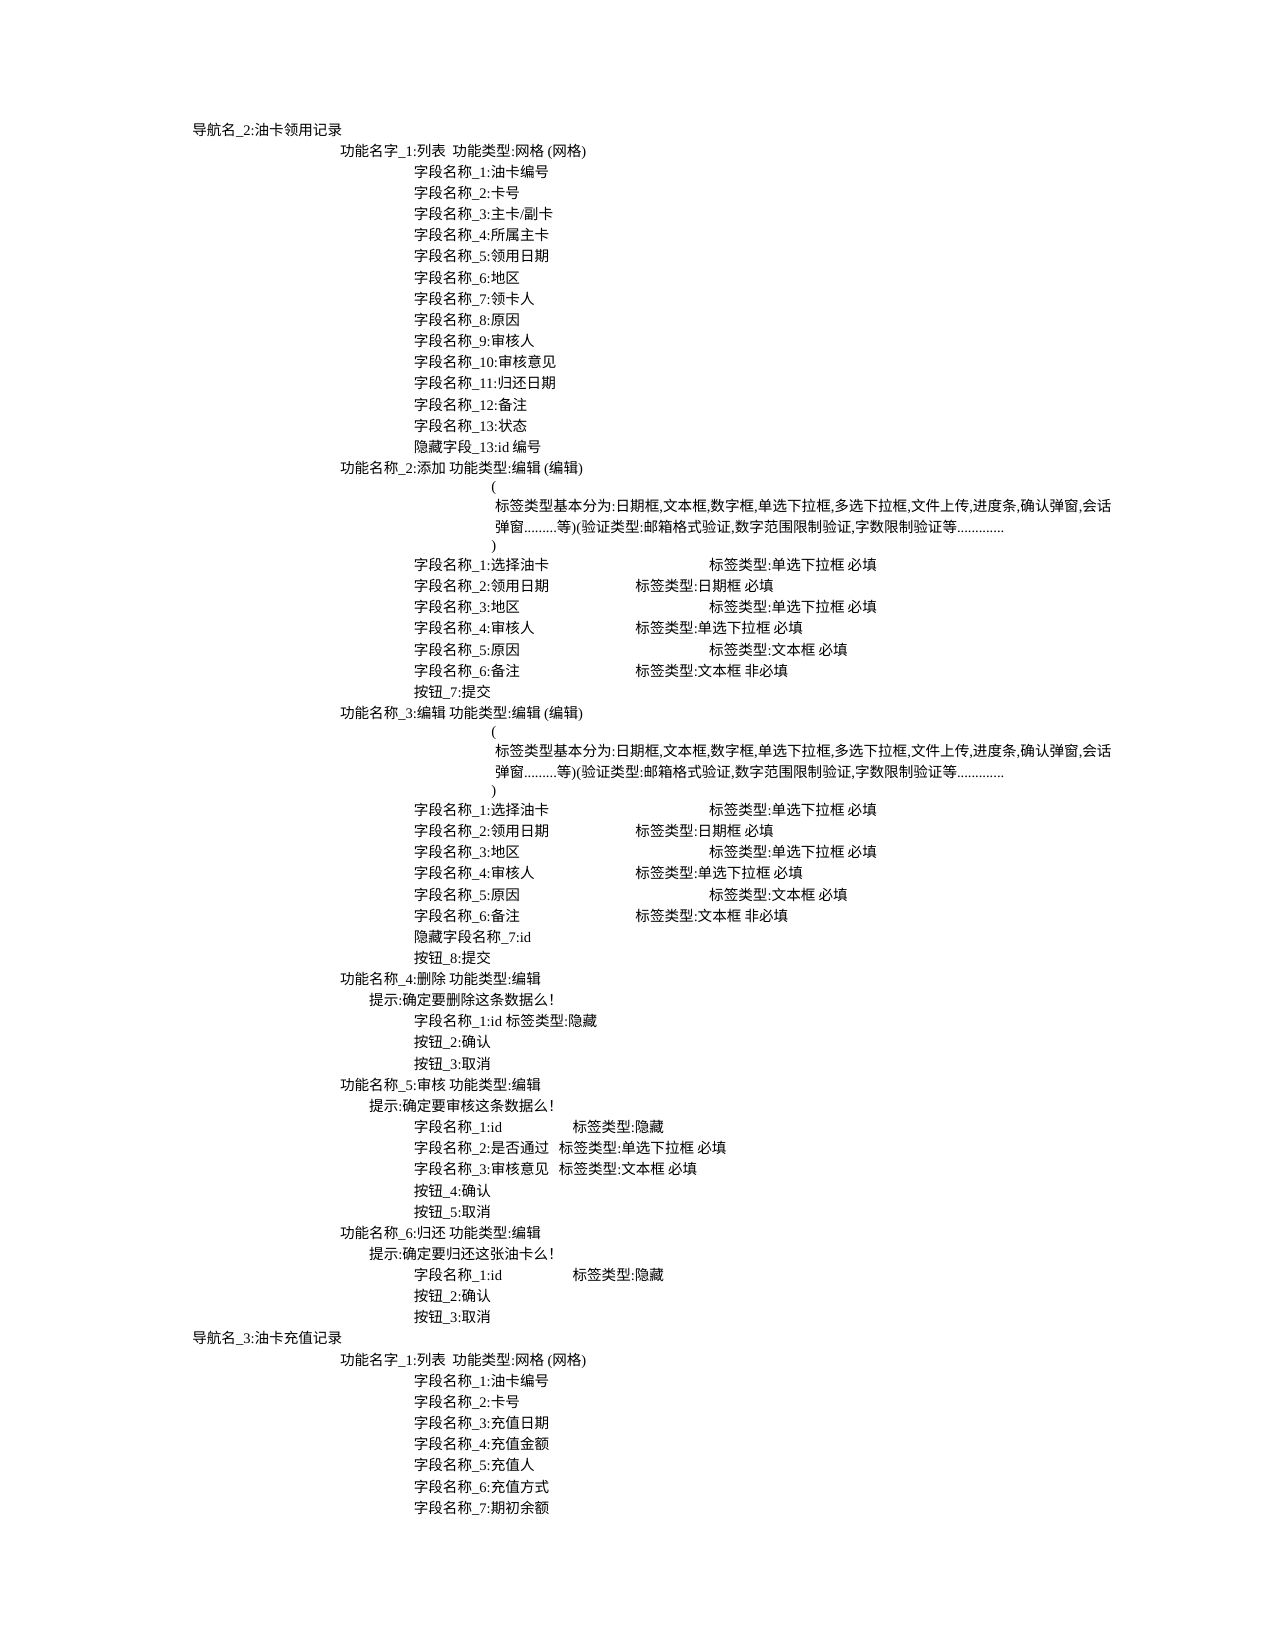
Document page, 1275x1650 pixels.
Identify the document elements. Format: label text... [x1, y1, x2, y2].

text 导航名_3:油卡充值记录 [118, 1327, 1157, 1348]
text 字段名称_4:所属主卡 [118, 224, 1157, 245]
text 功能名称_2:添加 功能类型:编辑 (编辑) [118, 456, 1157, 478]
text 字段名称_5:原因 标签类型:文本框 必填 [118, 638, 1157, 659]
text 功能名字_1:列表 功能类型:网格 (网格) [118, 139, 1157, 160]
text 字段名称_10:审核意见 [118, 351, 1157, 372]
text 字段名称_2:领用日期 标签类型:日期框 必填 [118, 819, 1157, 841]
text 字段名称_1:选择油卡 标签类型:单选下拉框 必填 [118, 553, 1157, 574]
text 功能名称_4:删除 功能类型:编辑 [118, 968, 1157, 989]
text 字段名称_7:期初余额 [118, 1496, 1157, 1517]
text 按钮_2:确认 [118, 1285, 1157, 1306]
text 字段名称_1:油卡编号 [118, 1369, 1157, 1391]
text 字段名称_1:id 标签类型:隐藏 [118, 1264, 1157, 1285]
text 字段名称_6:备注 标签类型:文本框 非必填 [118, 904, 1157, 925]
text 字段名称_5:充值人 [118, 1454, 1157, 1475]
text 字段名称_2:卡号 [118, 1391, 1157, 1412]
text 字段名称_5:原因 标签类型:文本框 必填 [118, 883, 1157, 904]
text 功能名字_1:列表 功能类型:网格 (网格) [118, 1348, 1157, 1369]
text 功能名称_5:审核 功能类型:编辑 [118, 1073, 1157, 1094]
text 字段名称_9:审核人 [118, 329, 1157, 351]
text 标签类型基本分为:日期框,文本框,数字框,单选下拉框,多选下拉框,文件上传,进度条,确认弹窗,会话 弹窗.........等)(验证类型:邮箱格式验证,数字范围限制验证,字数限制验证等............. [118, 494, 1157, 537]
text 隐藏字段名称_7:id [118, 925, 1157, 946]
text 功能名称_3:编辑 功能类型:编辑 (编辑) [118, 701, 1157, 723]
text 字段名称_3:主卡/副卡 [118, 203, 1157, 224]
text 标签类型基本分为:日期框,文本框,数字框,单选下拉框,多选下拉框,文件上传,进度条,确认弹窗,会话 弹窗.........等)(验证类型:邮箱格式验证,数字范围限制验证,字数限制验证等............. [118, 739, 1157, 782]
text 提示:确定要删除这条数据么！ [118, 989, 1157, 1010]
text 字段名称_11:归还日期 [118, 372, 1157, 393]
text 隐藏字段_13:id编号 [118, 435, 1157, 456]
text 按钮_7:提交 [118, 680, 1157, 701]
text 提示:确定要审核这条数据么！ [118, 1094, 1157, 1116]
text 字段名称_3:地区 标签类型:单选下拉框 必填 [118, 596, 1157, 617]
text 字段名称_4:审核人 标签类型:单选下拉框 必填 [118, 617, 1157, 638]
text 字段名称_1:id 标签类型:隐藏 [118, 1010, 1157, 1031]
text 字段名称_1:选择油卡 标签类型:单选下拉框 必填 [118, 798, 1157, 819]
text 字段名称_3:审核意见 标签类型:文本框 必填 [118, 1158, 1157, 1179]
text 字段名称_2:是否通过 标签类型:单选下拉框 必填 [118, 1137, 1157, 1158]
text 字段名称_2:卡号 [118, 182, 1157, 203]
text 字段名称_5:领用日期 [118, 245, 1157, 266]
text 按钮_3:取消 [118, 1052, 1157, 1073]
text 字段名称_7:领卡人 [118, 287, 1157, 308]
text 按钮_4:确认 [118, 1179, 1157, 1200]
text 提示:确定要归还这张油卡么！ [118, 1242, 1157, 1264]
text 功能名称_6:归还 功能类型:编辑 [118, 1221, 1157, 1242]
text ( [118, 478, 1157, 494]
text ) [118, 782, 1157, 798]
text 字段名称_3:充值日期 [118, 1412, 1157, 1433]
text ( [118, 723, 1157, 739]
text 字段名称_6:地区 [118, 266, 1157, 287]
text 字段名称_6:备注 标签类型:文本框 非必填 [118, 659, 1157, 680]
text 按钮_2:确认 [118, 1031, 1157, 1052]
text 按钮_3:取消 [118, 1306, 1157, 1327]
text ) [118, 537, 1157, 553]
text 导航名_2:油卡领用记录 [118, 118, 1157, 139]
text 按钮_5:取消 [118, 1200, 1157, 1221]
text 按钮_8:提交 [118, 946, 1157, 968]
text 字段名称_6:充值方式 [118, 1475, 1157, 1496]
text 字段名称_3:地区 标签类型:单选下拉框 必填 [118, 841, 1157, 862]
text 字段名称_1:油卡编号 [118, 160, 1157, 182]
text 字段名称_12:备注 [118, 393, 1157, 414]
text 字段名称_4:充值金额 [118, 1433, 1157, 1454]
text 字段名称_1:id 标签类型:隐藏 [118, 1116, 1157, 1137]
text 字段名称_2:领用日期 标签类型:日期框 必填 [118, 574, 1157, 596]
text 字段名称_8:原因 [118, 308, 1157, 329]
text 字段名称_13:状态 [118, 414, 1157, 435]
text 字段名称_4:审核人 标签类型:单选下拉框 必填 [118, 862, 1157, 883]
